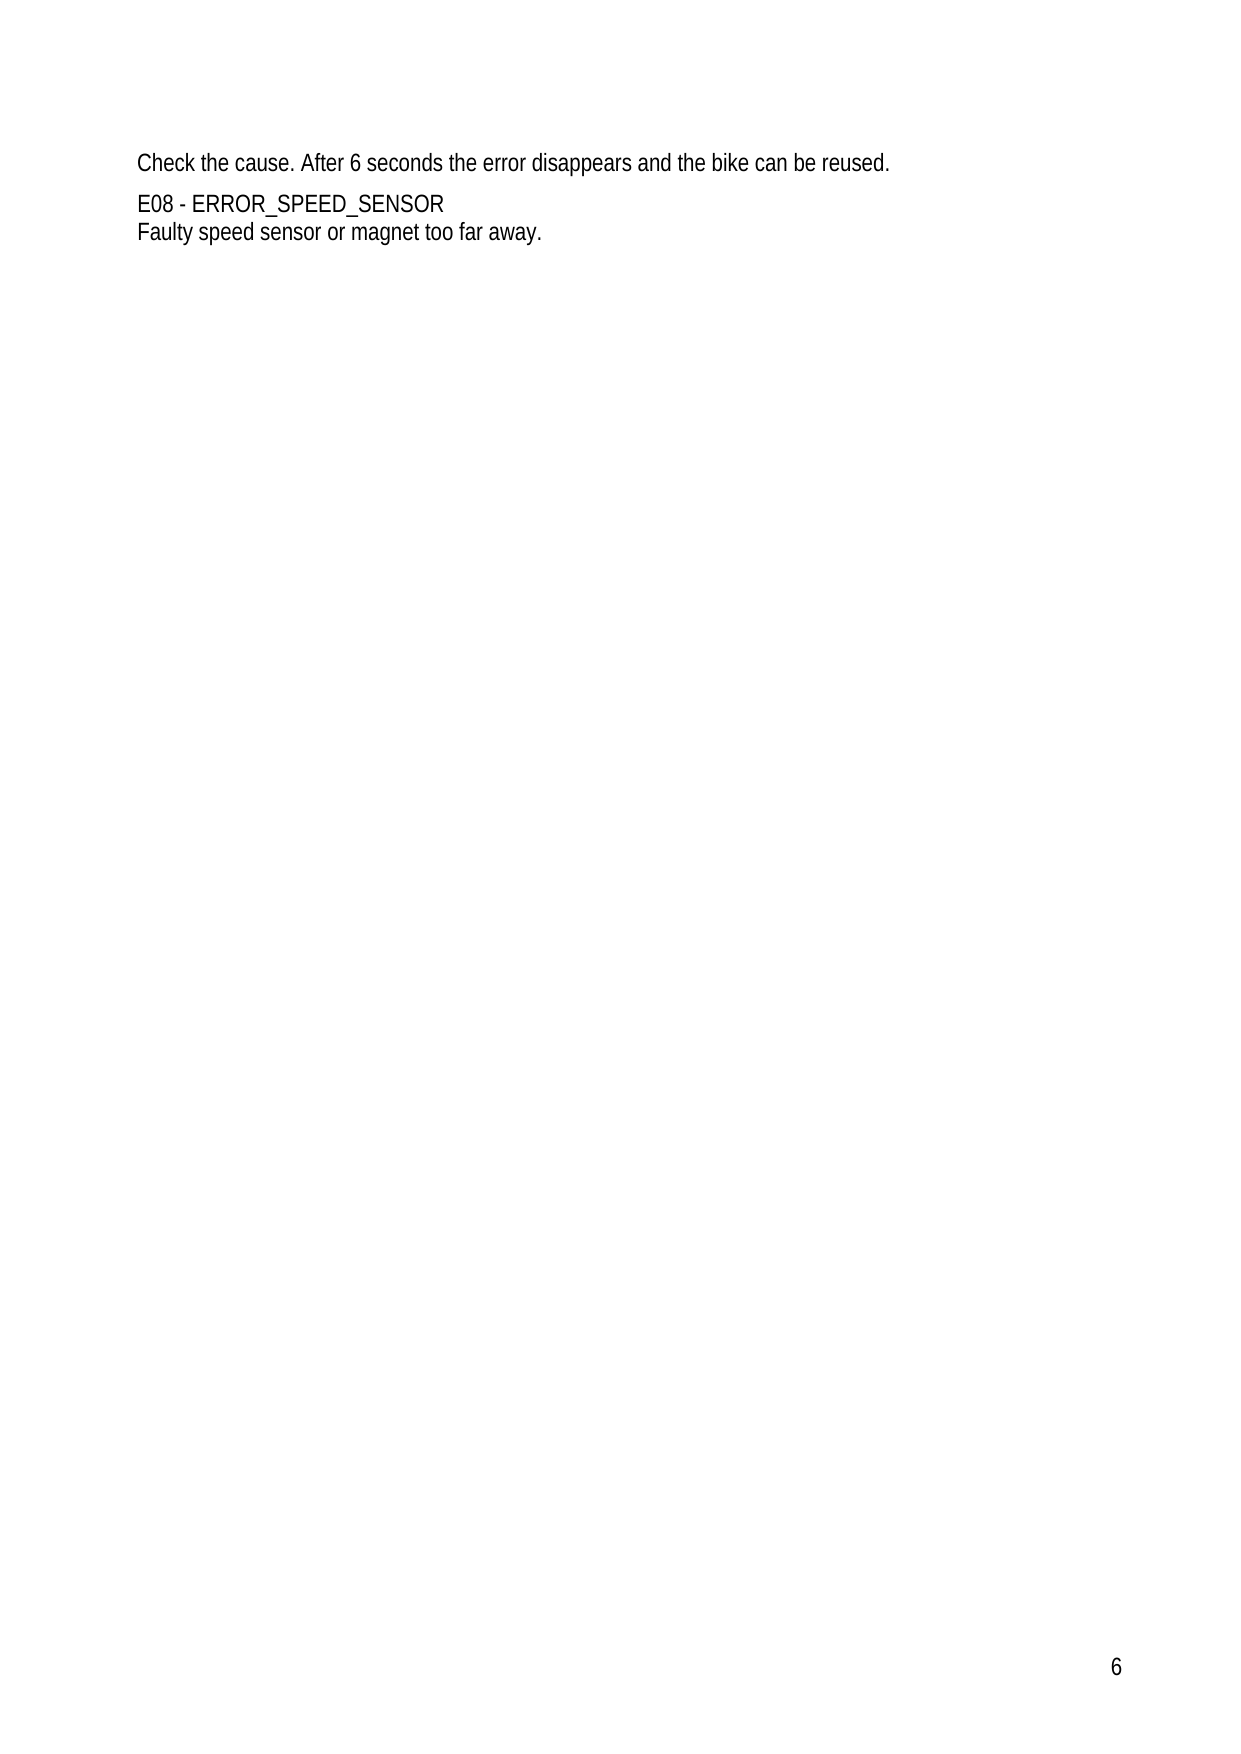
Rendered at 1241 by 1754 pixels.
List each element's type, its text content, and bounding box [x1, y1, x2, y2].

text Faulty speed sensor or magnet too far away. [137, 217, 1122, 246]
text E08 - ERROR_SPEED_SENSOR [137, 189, 1122, 217]
text Check the cause. After 6 seconds the error disappears and the bike can be reused. [137, 148, 1122, 176]
